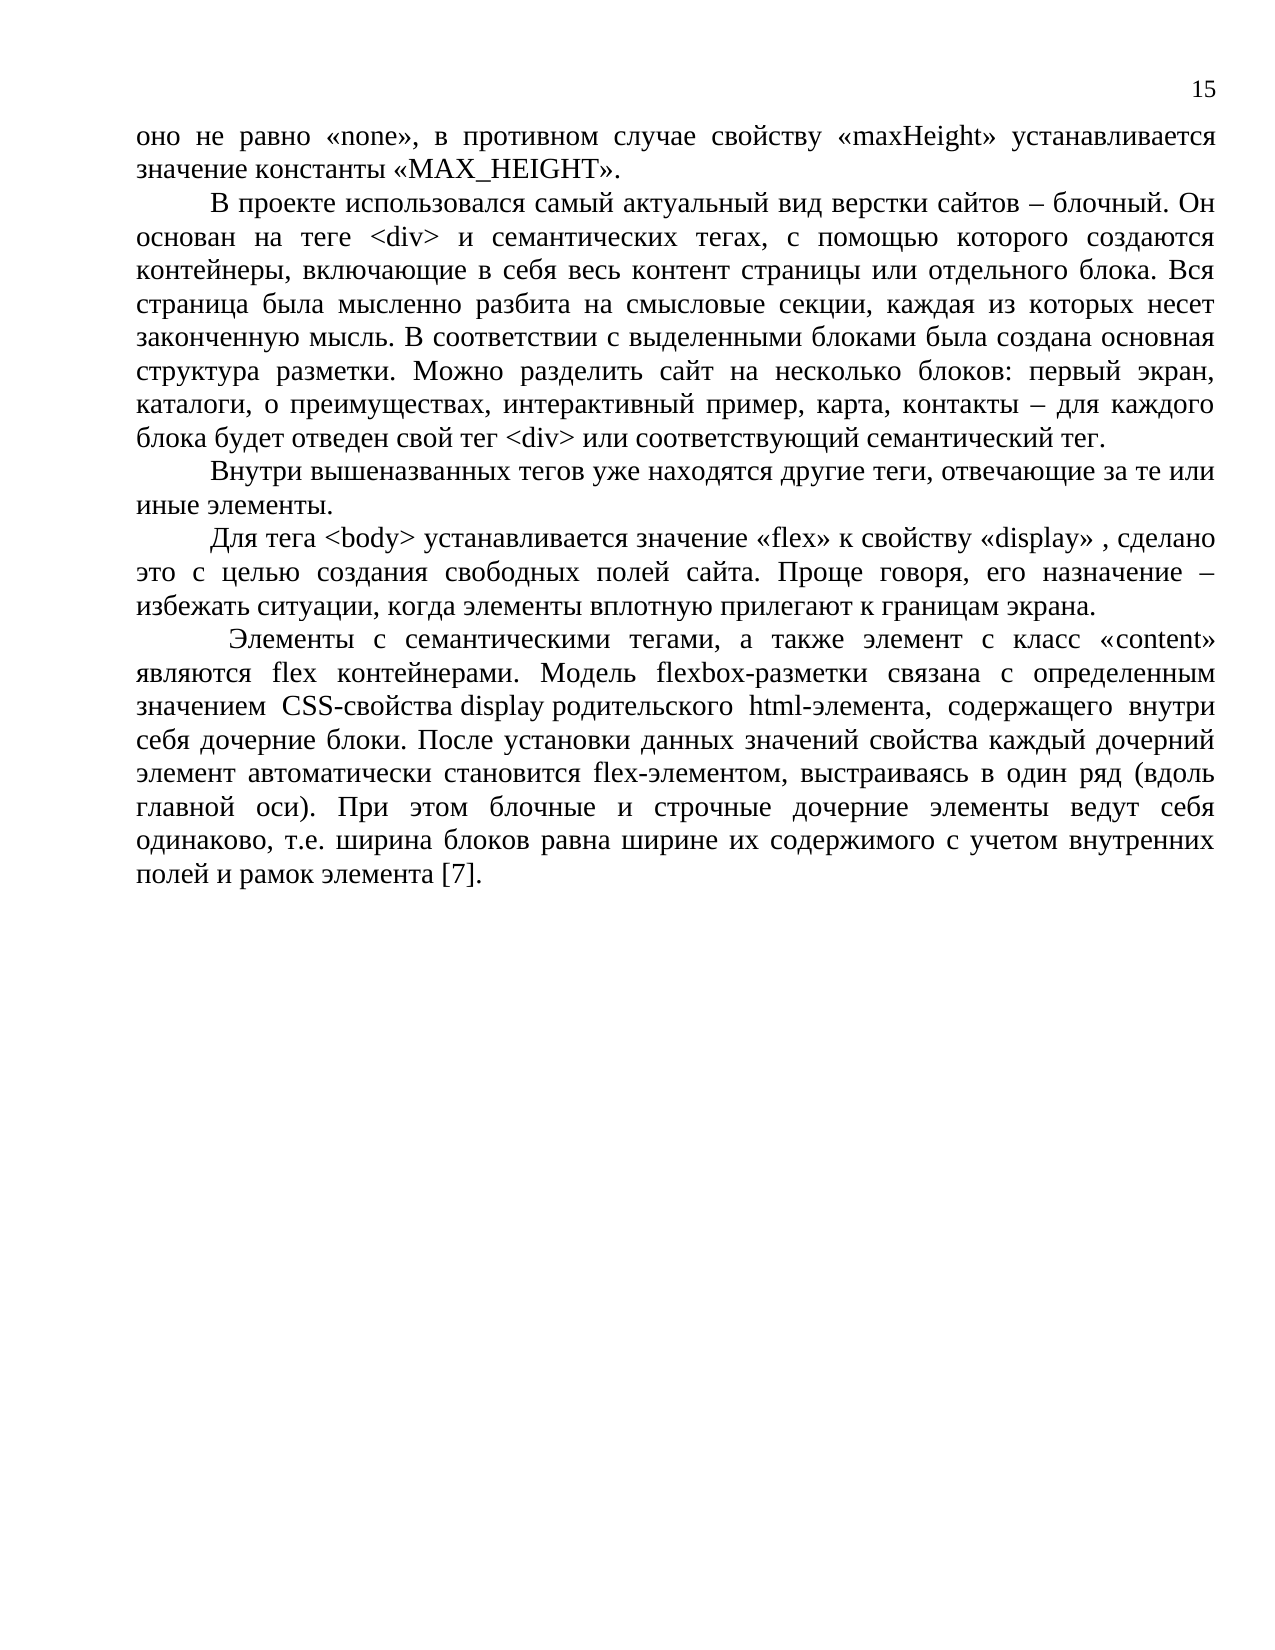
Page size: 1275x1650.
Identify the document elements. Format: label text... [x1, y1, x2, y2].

list Внутри вышеназванных тегов уже находятся другие теги, отвечающие за те или иные элементы. [136, 453, 1216, 521]
list Для тега <body> устанавливается значение «flex» к свойству «display» , сделано это с целью создания свободных полей сайта. Проще говоря, его назначение – избежать ситуации, когда элементы вплотную прилегают к границам экрана. [136, 521, 1216, 621]
list В проекте использовался самый актуальный вид верстки сайтов – блочный. Он основан на теге <div> и семантических тегах, с помощью которого создаются контейнеры, включающие в себя весь контент страницы или отдельного блока. Вся страница была мысленно разбита на смысловые секции, каждая из которых несет законченную мысль. В соответствии с выделенными блоками была создана основная структура разметки. Можно разделить сайт на несколько блоков: первый экран, каталоги, о преимуществах, интерактивный пример, карта, контакты – для каждого блока будет отведен свой тег <div> или соответствующий семантический тег. [136, 185, 1216, 453]
text оно не равно «none», в противном случае свойству «maxHeight» устанавливается значение константы «MAX_HEIGHT». [136, 118, 1216, 185]
list Элементы с семантическими тегами, а также элемент с класс «content» являются flex контейнерами. Модель flexbox-разметки связана с определенным значением CSS-свойства display родительского html-элемента, содержащего внутри себя дочерние блоки. После установки данных значений свойства каждый дочерний элемент автоматически становится flex-элементом, выстраиваясь в один ряд (вдоль главной оси). При этом блочные и строчные дочерние элементы ведут себя одинаково, т.е. ширина блоков равна ширине их содержимого с учетом внутренних полей и рамок элемента [7]. [136, 621, 1216, 889]
